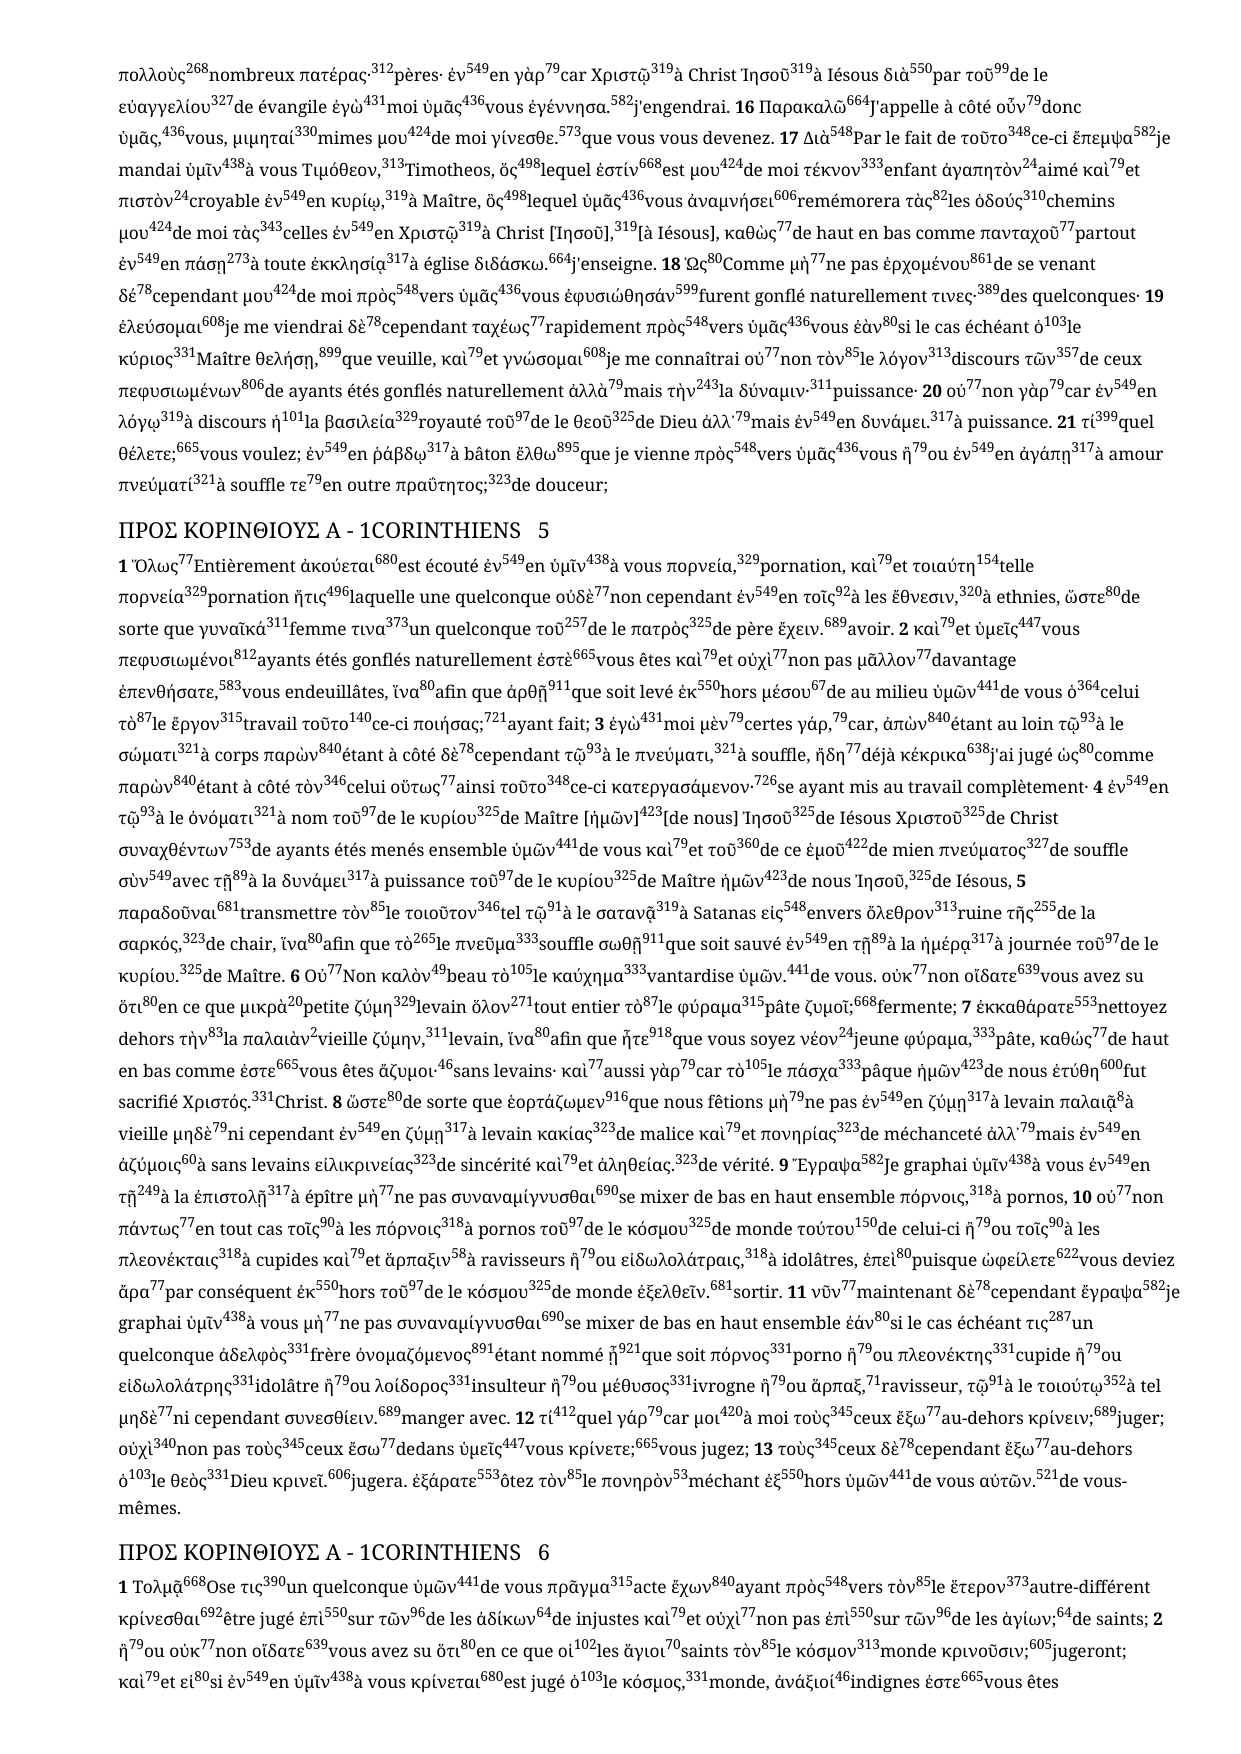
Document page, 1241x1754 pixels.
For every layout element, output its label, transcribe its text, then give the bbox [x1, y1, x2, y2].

text 1 Τολμᾷ668Ose τις390un quelconque ὑμῶν441de vous πρᾶγμα315acte ἔχων840ayant πρὸς548vers τὸν85le ἕτερον373autre-différent κρίνεσθαι692être jugé ἐπὶ550sur τῶν96de les ἀδίκων64de injustes καὶ79et οὐχὶ77non pas ἐπὶ550sur τῶν96de les ἁγίων;64de saints; 2 ἢ79ou οὐκ77non οἴδατε639vous avez su ὅτι80en ce que οἱ102les ἅγιοι70saints τὸν85le κόσμον313monde κρινοῦσιν;605jugeront; καὶ79et εἰ80si ἐν549en ὑμῖν438à vous κρίνεται680est jugé ὁ103le κόσμος,331monde, ἀνάξιοί46indignes ἐστε665vous êtes κριτηρίων326de critères ἐλαχίστων;17de moindres; 3 οὐκ77non οἴδατε639vous avez su ὅτι80en ce que ἀγγέλους312anges κρινοῦμεν,601nous jugerons, μήτι340ne serait-ce que γε340du moins βιωτικά;54vitaux; 4 βιωτικὰ54vitaux μὲν340certes οὖν79donc κριτήρια314critères ἐὰν80si le cas échéant ἔχητε,918que vous ayez, τοὺς345ceux ἐξουθενημένους795ayants étés exclus comme rien ἐν549en τῇ89à la ἐκκλησίᾳ,317à église, τούτους345ceux-ci καθίζετε;665vous asseyez; 5 πρὸς548vers ἐντροπὴν311tournure intérieure ὑμῖν438à vous λέγω.664je dis. οὕτως77ainsi οὐκ340non ἔνι668a dans ἐν549en ὑμῖν438à vous οὐδεὶς390aucun σοφός,71sage, ὃς498lequel δυνήσεται612se pourra διακρῖναι681juger à travers ἀνὰ548de bas en haut μέσον55au milieu τοῦ97de le ἀδελφοῦ325de frère αὐτοῦ;464de lui; 6 ἀλλ᾽79mais ἀδελφὸς331frère μετὰ550avec ἀδελφοῦ325de frère κρίνεται680est jugé καὶ79et τοῦτο366ce-ci ἐπὶ550sur ἀπίστων;64de incroyants; 7 Ἤδη77Déjà μὲν77certes [οὖν]79[donc] ὅλως77entièrement ἥττημα333diminution ὑμῖν438à vous ἐστιν668est ὅτι80en ce que κρίματα314objets de jugements ἔχετε665vous avez μεθ᾽550avec ἑαυτῶν.521de vous-mêmes. διὰ548par le fait de τί399quel οὐχὶ77non pas μᾶλλον77davantage ἀδικεῖσθε;677vous êtes faits injustice; διὰ548par le fait de τί399quel οὐχὶ77non pas μᾶλλον77davantage ἀποστερεῖσθε;677vous êtes spoliés; 8 ἀλλ᾽79mais ὑμεῖς447vous ἀδικεῖτε665vous faites injustice καὶ79et ἀποστερεῖτε,665vous spoliez, καὶ79et τοῦτο348ce-ci ἀδελφούς.312frères. 9 Ἢ79Ou οὐκ77non οἴδατε639vous avez su ὅτι80en ce que ἄδικοι70injustes θεοῦ325de Dieu βασιλείαν311royauté οὐ77non κληρονομήσουσιν;605hériteront; μὴ77ne pas πλανᾶσθε·577soyez égarés· οὔτε79ni πόρνοι330pornos οὔτε79ni εἰδωλολάτραι330idolâtres οὔτε79ni μοιχοὶ330adultères οὔτε79ni μαλακοὶ70moelleux οὔτε79ni ἀρσενοκοῖται330mâles en couche 10 οὔτε79ni κλέπται330voleurs οὔτε79ni πλεονέκται,330cupides, οὐ77non μέθυσοι,330ivrognes, οὐ77non λοίδοροι,330insulteurs, οὐχ77non ἅρπαγες70ravisseurs βασιλείαν311royauté θεοῦ325de Dieu κληρονομήσουσιν.605hériteront. 11 καὶ79et ταῦτά365ces-ci τινες389des quelconques ἦτε·622vous étiez· ἀλλ᾽79mais ἀπελούσασθε,589vous vous baignâtes complètement, ἀλλ᾽79mais ἡγιάσθητε,597vous fûtes sanctifié, ἀλλ᾽79mais ἐδικαιώθητε597vous fûtes justifié ἐν549en τῷ93à le ὀνόματι321à nom τοῦ97de le κυρίου325de Maître Ἰησοῦ325de Iésous Χριστοῦ325de Christ καὶ79et ἐν549en τῷ93à le πνεύματι321à souffle τοῦ97de le θεοῦ325de Dieu ἡμῶν.423de nous. 12 Πάντα391Tous μοι420à moi ἔξεστιν668est permis ἀλλ᾽79mais οὐ77non πάντα391tous συμφέρει·668est opportun· πάντα391tous μοι420à moi ἔξεστιν668est permis ἀλλ᾽79mais οὐκ77non ἐγὼ431moi ἐξουσιασθήσομαι615je serai dominé en autorité ὑπό550sous τινος.386de un quelconque. 13 τὰ104les βρώματα332aliments τῇ89à la κοιλίᾳ317à cavité ventrale καὶ79et ἡ101la κοιλία329cavité ventrale τοῖς92à les βρώμασιν,320à aliments, ὁ103le δὲ78cependant θεὸς331Dieu καὶ79et ταύτην344celle-ci καὶ79et ταῦτα347ces-ci καταργήσει.606rendra complètement sans travail. τὸ105le δὲ78cependant σῶμα333corps οὐ77non τῇ89à la πορνείᾳ317à pornation ἀλλὰ79mais τῷ91à le κυρίῳ,319à Maître, καὶ79et ὁ103le κύριος331Maître τῷ93à le σώματι·321à corps· 14 ὁ103le δὲ78cependant θεὸς331Dieu καὶ79et τὸν85le κύριον313Maître ἤγειρεν586éveilla καὶ79et ἡμᾶς416nous ἐξεγερεῖ606éveillera dehors διὰ550par τῆς95de la δυνάμεως323de puissance αὐτοῦ.464de lui. 15 οὐκ77non οἴδατε639vous avez su ὅτι80en ce que τὰ104les σώματα332corps ὑμῶν441de vous μέλη332membres Χριστοῦ325de Christ ἐστιν;668est; ἄρας721ayant levé οὖν79donc τὰ86les μέλη314membres τοῦ97de le Χριστοῦ325de Christ ποιήσω895que je fasse πόρνης323de pornée μέλη;314membres; μὴ77ne pas γένοιτο.696que se devienne. 16 [ἢ]79[ou] οὐκ77non οἴδατε639vous avez su ὅτι80en ce que ὁ364celui κολλώμενος891étant collé τῇ89à la πόρνῃ317à pornée ἓν199un σῶμά333corps ἐστιν;668est; ἔσονται611se seront γάρ,79car, φησίν,668déclare, οἱ102les δύο70deux εἰς548envers σάρκα311chair μίαν.177une. 17 ὁ364celui δὲ78cependant κολλώμενος891étant collé τῷ91à le κυρίῳ319à Maître ἓν199un πνεῦμά333souffle ἐστιν.668est. 18 Φεύγετε569Fuyez τὴν83la πορνείαν.311pornation. πᾶν289tout ἁμάρτημα333fautement ὃ482lequel ἐὰν340si le cas échéant ποιήσῃ899que fasse ἄνθρωπος331être humain ἐκτὸς552extérieurement τοῦ99de le σώματός327de corps ἐστιν·668est· ὁ364celui δὲ78cependant πορνεύων840pornant εἰς548envers τὸ247le ἴδιον117en propre σῶμα315corps ἁμαρτάνει.668faute. 19 ἢ79ou οὐκ77non οἴδατε639vous avez su ὅτι80en ce que τὸ105le σῶμα333corps ὑμῶν441de vous ναὸς331temple τοῦ99de le ἐν549en ὑμῖν438à vous ἁγίου18de saint πνεύματός327de souffle ἐστιν668est οὗ494de lequel ἔχετε665vous avez ἀπὸ550au loin θεοῦ,325de Dieu, καὶ79et οὐκ77non ἐστὲ665vous êtes ἑαυτῶν;521de vous-mêmes; 20 ἠγοράσθητε597vous fûtes acheté à l'agora γὰρ79car τιμῆς·323de valeur· δοξάσατε553glorifiez δὴ340évidemment τὸν85le θεὸν313Dieu ἐν549en τῷ93à le σώματι321à corps ὑμῶν.441de vous. [118, 1572, 1181, 1694]
text 1 Ὅλως77Entièrement ἀκούεται680est écouté ἐν549en ὑμῖν438à vous πορνεία,329pornation, καὶ79et τοιαύτη154telle πορνεία329pornation ἥτις496laquelle une quelconque οὐδὲ77non cependant ἐν549en τοῖς92à les ἔθνεσιν,320à ethnies, ὥστε80de sorte que γυναῖκά311femme τινα373un quelconque τοῦ257de le πατρὸς325de père ἔχειν.689avoir. 2 καὶ79et ὑμεῖς447vous πεφυσιωμένοι812ayants étés gonflés naturellement ἐστὲ665vous êtes καὶ79et οὐχὶ77non pas μᾶλλον77davantage ἐπενθήσατε,583vous endeuillâtes, ἵνα80afin que ἀρθῇ911que soit levé ἐκ550hors μέσου67de au milieu ὑμῶν441de vous ὁ364celui τὸ87le ἔργον315travail τοῦτο140ce-ci ποιήσας;721ayant fait; 3 ἐγὼ431moi μὲν79certes γάρ,79car, ἀπὼν840étant au loin τῷ93à le σώματι321à corps παρὼν840étant à côté δὲ78cependant τῷ93à le πνεύματι,321à souffle, ἤδη77déjà κέκρικα638j'ai jugé ὡς80comme παρὼν840étant à côté τὸν346celui οὕτως77ainsi τοῦτο348ce-ci κατεργασάμενον·726se ayant mis au travail complètement· 4 ἐν549en τῷ93à le ὀνόματι321à nom τοῦ97de le κυρίου325de Maître [ἡμῶν]423[de nous] Ἰησοῦ325de Iésous Χριστοῦ325de Christ συναχθέντων753de ayants étés menés ensemble ὑμῶν441de vous καὶ79et τοῦ360de ce ἐμοῦ422de mien πνεύματος327de souffle σὺν549avec τῇ89à la δυνάμει317à puissance τοῦ97de le κυρίου325de Maître ἡμῶν423de nous Ἰησοῦ,325de Iésous, 5 παραδοῦναι681transmettre τὸν85le τοιοῦτον346tel τῷ91à le σατανᾷ319à Satanas εἰς548envers ὄλεθρον313ruine τῆς255de la σαρκός,323de chair, ἵνα80afin que τὸ265le πνεῦμα333souffle σωθῇ911que soit sauvé ἐν549en τῇ89à la ἡμέρᾳ317à journée τοῦ97de le κυρίου.325de Maître. 6 Οὐ77Non καλὸν49beau τὸ105le καύχημα333vantardise ὑμῶν.441de vous. οὐκ77non οἴδατε639vous avez su ὅτι80en ce que μικρὰ20petite ζύμη329levain ὅλον271tout entier τὸ87le φύραμα315pâte ζυμοῖ;668fermente; 7 ἐκκαθάρατε553nettoyez dehors τὴν83la παλαιὰν2vieille ζύμην,311levain, ἵνα80afin que ἦτε918que vous soyez νέον24jeune φύραμα,333pâte, καθώς77de haut en bas comme ἐστε665vous êtes ἄζυμοι·46sans levains· καὶ77aussi γὰρ79car τὸ105le πάσχα333pâque ἡμῶν423de nous ἐτύθη600fut sacrifié Χριστός.331Christ. 8 ὥστε80de sorte que ἑορτάζωμεν916que nous fêtions μὴ79ne pas ἐν549en ζύμῃ317à levain παλαιᾷ8à vieille μηδὲ79ni cependant ἐν549en ζύμῃ317à levain κακίας323de malice καὶ79et πονηρίας323de méchanceté ἀλλ᾽79mais ἐν549en ἀζύμοις60à sans levains εἰλικρινείας323de sincérité καὶ79et ἀληθείας.323de vérité. 9 Ἔγραψα582Je graphai ὑμῖν438à vous ἐν549en τῇ249à la ἐπιστολῇ317à épître μὴ77ne pas συναναμίγνυσθαι690se mixer de bas en haut ensemble πόρνοις,318à pornos, 10 οὐ77non πάντως77en tout cas τοῖς90à les πόρνοις318à pornos τοῦ97de le κόσμου325de monde τούτου150de celui-ci ἢ79ou τοῖς90à les πλεονέκταις318à cupides καὶ79et ἅρπαξιν58à ravisseurs ἢ79ou εἰδωλολάτραις,318à idolâtres, ἐπεὶ80puisque ὠφείλετε622vous deviez ἄρα77par conséquent ἐκ550hors τοῦ97de le κόσμου325de monde ἐξελθεῖν.681sortir. 11 νῦν77maintenant δὲ78cependant ἔγραψα582je graphai ὑμῖν438à vous μὴ77ne pas συναναμίγνυσθαι690se mixer de bas en haut ensemble ἐάν80si le cas échéant τις287un quelconque ἀδελφὸς331frère ὀνομαζόμενος891étant nommé ᾖ921que soit πόρνος331porno ἢ79ou πλεονέκτης331cupide ἢ79ou εἰδωλολάτρης331idolâtre ἢ79ou λοίδορος331insulteur ἢ79ou μέθυσος331ivrogne ἢ79ou ἅρπαξ,71ravisseur, τῷ91à le τοιούτῳ352à tel μηδὲ77ni cependant συνεσθίειν.689manger avec. 12 τί412quel γάρ79car μοι420à moi τοὺς345ceux ἔξω77au-dehors κρίνειν;689juger; οὐχὶ340non pas τοὺς345ceux ἔσω77dedans ὑμεῖς447vous κρίνετε;665vous jugez; 13 τοὺς345ceux δὲ78cependant ἔξω77au-dehors ὁ103le θεὸς331Dieu κρινεῖ.606jugera. ἐξάρατε553ôtez τὸν85le πονηρὸν53méchant ἐξ550hors ὑμῶν441de vous αὐτῶν.521de vous-mêmes. [118, 550, 1181, 1519]
text 1 Οὕτως77Ainsi ἡμᾶς416nous λογιζέσθω576se calcule ἄνθρωπος331être humain ὡς80comme ὑπηρέτας312ministres Χριστοῦ325de Christ καὶ79et οἰκονόμους312légistes de maison μυστηρίων326de mystères θεοῦ.325de Dieu. 2 ὧδε77ici λοιπὸν77pour le reste ζητεῖται680est cherché ἐν549en τοῖς90à les οἰκονόμοις,318à légistes de maison, ἵνα80afin que πιστός47croyable τις390un quelconque εὑρεθῇ.911que soit trouvé. 3 ἐμοὶ420à moi δὲ78cependant εἰς548envers ἐλάχιστόν55moindre ἐστιν,668est, ἵνα80afin que ὑφ᾽550sous ὑμῶν441de vous ἀνακριθῶ907que je sois jugé de bas en haut ἢ79ou ὑπὸ550sous ἀνθρωπίνης14de humaine ἡμέρας·323de journée· ἀλλ᾽79mais οὐδὲ77non cependant ἐμαυτὸν507moi-même ἀνακρίνω.664je juge de bas en haut. 4 οὐδὲν375aucun γὰρ79car ἐμαυτῷ509à moi-même σύνοιδα,638j'ai vu avec, ἀλλ᾽79mais οὐκ77non ἐν549en τούτῳ354à ce-ci δεδικαίωμαι,650j'ai été justifié, ὁ364celui δὲ78cependant ἀνακρίνων840jugeant de bas en haut με417moi κύριός331Maître ἐστιν.668est. 5 ὥστε80de sorte que μὴ77ne pas πρὸ550d'avant καιροῦ325de moment τι375un quelconque κρίνετε569jugez ἕως80jusqu'à ce que ἂν340le cas échéant ἔλθῃ899que vienne ὁ103le κύριος,331Maître, ὃς498lequel καὶ79et φωτίσει606illuminera τὰ86les κρυπτὰ54cachés τοῦ99de le σκότους327de ténèbre καὶ79et φανερώσει606rendra visible τὰς82les βουλὰς310desseins τῶν94de les καρδιῶν·322de coeurs· καὶ79et τότε77alors ὁ103le ἔπαινος331surlouange γενήσεται612se deviendra ἑκάστῳ378à chacun ἀπὸ550au loin τοῦ97de le θεοῦ.325de Dieu. 6 Ταῦτα347Ces-ci δέ,78cependant, ἀδελφοί,336frères, μετεσχημάτισα582je schématisai au-delà εἰς548envers ἐμαυτὸν507moi-même καὶ79et Ἀπολλῶν313Apollos δι᾽548par le fait de ὑμᾶς,436vous, ἵνα80afin que ἐν549en ἡμῖν419à nous μάθητε896que vous appreniez τὸ348ce μὴ77ne pas ὑπὲρ548au-dessus ἃ481lesquels γέγραπται,654a été graphé, ἵνα80afin que μὴ77ne pas εἷς71un ὑπὲρ550au-dessus τοῦ97de le ἑνὸς65de un φυσιοῦσθε930que vous soyez gonflé naturellement κατὰ550contre τοῦ97de le ἑτέρου.384de autre-différent. 7 τίς410quel γάρ79car σε437toi διακρίνει;668juge à travers; τί399quel δὲ78cependant ἔχεις666tu as ὃ482lequel οὐκ77non ἔλαβες;584tu pris; εἰ80si δὲ78cependant καὶ77aussi ἔλαβες,584tu pris, τί399quel καυχᾶσαι672tu te vantes ὡς80comme μὴ77ne pas λαβών;721ayant pris; 8 ἤδη77déjà κεκορεσμένοι812ayants étés rassasiés ἐστέ,665vous êtes, ἤδη77déjà ἐπλουτήσατε,583vous fûtes riche, χωρὶς552séparément ἡμῶν423de nous ἐβασιλεύσατε·583vous fûtes rois· καὶ79et ὄφελόν340dûment γε340du moins ἐβασιλεύσατε,583vous fûtes rois, ἵνα80afin que καὶ77aussi ἡμεῖς430nous ὑμῖν438à vous συμβασιλεύσωμεν.894que nous soyons rois ensemble. 9 δοκῶ664j'estime γάρ,79car, ὁ103le θεὸς331Dieu ἡμᾶς416nous τοὺς84les ἀποστόλους312envoyés ἐσχάτους52derniers ἀπέδειξεν586montra loin ὡς80comme ἐπιθανατίους,52sur-trépassés, ὅτι80en ce que θέατρον333théâtre ἐγενήθημεν595nous fûmes devenu τῷ91à le κόσμῳ319à monde καὶ79et ἀγγέλοις318à anges καὶ79et ἀνθρώποις.318à êtres humains. 10 ἡμεῖς430nous μωροὶ46fous διὰ548par le fait de Χριστόν,313Christ, ὑμεῖς447vous δὲ78cependant φρόνιμοι46pensifs ἐν549en Χριστῷ·319à Christ· ἡμεῖς430nous ἀσθενεῖς,46infirmes, ὑμεῖς447vous δὲ78cependant ἰσχυροί·46tenaces· ὑμεῖς447vous ἔνδοξοι,46glorieux, ἡμεῖς430nous δὲ78cependant ἄτιμοι.46sans valeurs. 11 ἄχρι552jusqu'à l'extrémité τῆς95de la ἄρτι77à l'instant ὥρας323de heure καὶ79et πεινῶμεν663nous avons faim καὶ79et διψῶμεν663nous avons soif καὶ79et γυμνιτεύομεν663nous sommes nus καὶ79et κολαφιζόμεθα675nous sommes tabassés καὶ79et ἀστατοῦμεν663nous sommes non-stationnaire 12 καὶ79et κοπιῶμεν663nous peinons ἐργαζόμενοι866se mettants au travail ταῖς248à les ἰδίαις118à en propres χερσίν·316à mains· λοιδορούμενοι890étants insultés εὐλογοῦμεν,663nous élogions, διωκόμενοι890étants poursuivis ἀνεχόμεθα,669nous nous assumons, 13 δυσφημούμενοι890étants diffamés παρακαλοῦμεν·663nous appelons à côté· ὡς80comme περικαθάρματα332déchets autour τοῦ97de le κόσμου325de monde ἐγενήθημεν,595nous fûmes devenu, πάντων385de tous περίψημα333rebut ἕως551jusqu'à ce que ἄρτι.77à l'instant. 14 Οὐκ77Non ἐντρέπων840tournant intérieurement ὑμᾶς436vous γράφω664je graphe ταῦτα347ces-ci ἀλλ᾽79mais ὡς80comme τέκνα314enfants μου424de moi ἀγαπητὰ5aimés νουθετῶ[ν].664j'admoneste. 15 ἐὰν80si le cas échéant γὰρ79car μυρίους178dix mille παιδαγωγοὺς312pédagogues ἔχητε918que vous ayez ἐν549en Χριστῷ319à Christ ἀλλ᾽79mais οὐ77non πολλοὺς268nombreux πατέρας·312pères· ἐν549en γὰρ79car Χριστῷ319à Christ Ἰησοῦ319à Iésous διὰ550par τοῦ99de le εὐαγγελίου327de évangile ἐγὼ431moi ὑμᾶς436vous ἐγέννησα.582j'engendrai. 16 Παρακαλῶ664J'appelle à côté οὖν79donc ὑμᾶς,436vous, μιμηταί330mimes μου424de moi γίνεσθε.573que vous vous devenez. 17 Διὰ548Par le fait de τοῦτο348ce-ci ἔπεμψα582je mandai ὑμῖν438à vous Τιμόθεον,313Timotheos, ὅς498lequel ἐστίν668est μου424de moi τέκνον333enfant ἀγαπητὸν24aimé καὶ79et πιστὸν24croyable ἐν549en κυρίῳ,319à Maître, ὃς498lequel ὑμᾶς436vous ἀναμνήσει606remémorera τὰς82les ὁδούς310chemins μου424de moi τὰς343celles ἐν549en Χριστῷ319à Christ [Ἰησοῦ],319[à Iésous], καθὼς77de haut en bas comme πανταχοῦ77partout ἐν549en πάσῃ273à toute ἐκκλησίᾳ317à église διδάσκω.664j'enseigne. 18 Ὡς80Comme μὴ77ne pas ἐρχομένου861de se venant δέ78cependant μου424de moi πρὸς548vers ὑμᾶς436vous ἐφυσιώθησάν599furent gonflé naturellement τινες·389des quelconques· 19 ἐλεύσομαι608je me viendrai δὲ78cependant ταχέως77rapidement πρὸς548vers ὑμᾶς436vous ἐὰν80si le cas échéant ὁ103le κύριος331Maître θελήσῃ,899que veuille, καὶ79et γνώσομαι608je me connaîtrai οὐ77non τὸν85le λόγον313discours τῶν357de ceux πεφυσιωμένων806de ayants étés gonflés naturellement ἀλλὰ79mais τὴν243la δύναμιν·311puissance· 20 οὐ77non γὰρ79car ἐν549en λόγῳ319à discours ἡ101la βασιλεία329royauté τοῦ97de le θεοῦ325de Dieu ἀλλ᾽79mais ἐν549en δυνάμει.317à puissance. 21 τί399quel θέλετε;665vous voulez; ἐν549en ῥάβδῳ317à bâton ἔλθω895que je vienne πρὸς548vers ὑμᾶς436vous ἢ79ou ἐν549en ἀγάπῃ317à amour πνεύματί321à souffle τε79en outre πραΰτητος;323de douceur; [118, 59, 1181, 497]
text ΠΡΟΣ ΚΟΡΙΝΘΙΟΥΣ Α - 1CORINTHIENS 5 [118, 516, 1181, 545]
text ΠΡΟΣ ΚΟΡΙΝΘΙΟΥΣ Α - 1CORINTHIENS 6 [118, 1537, 1181, 1567]
